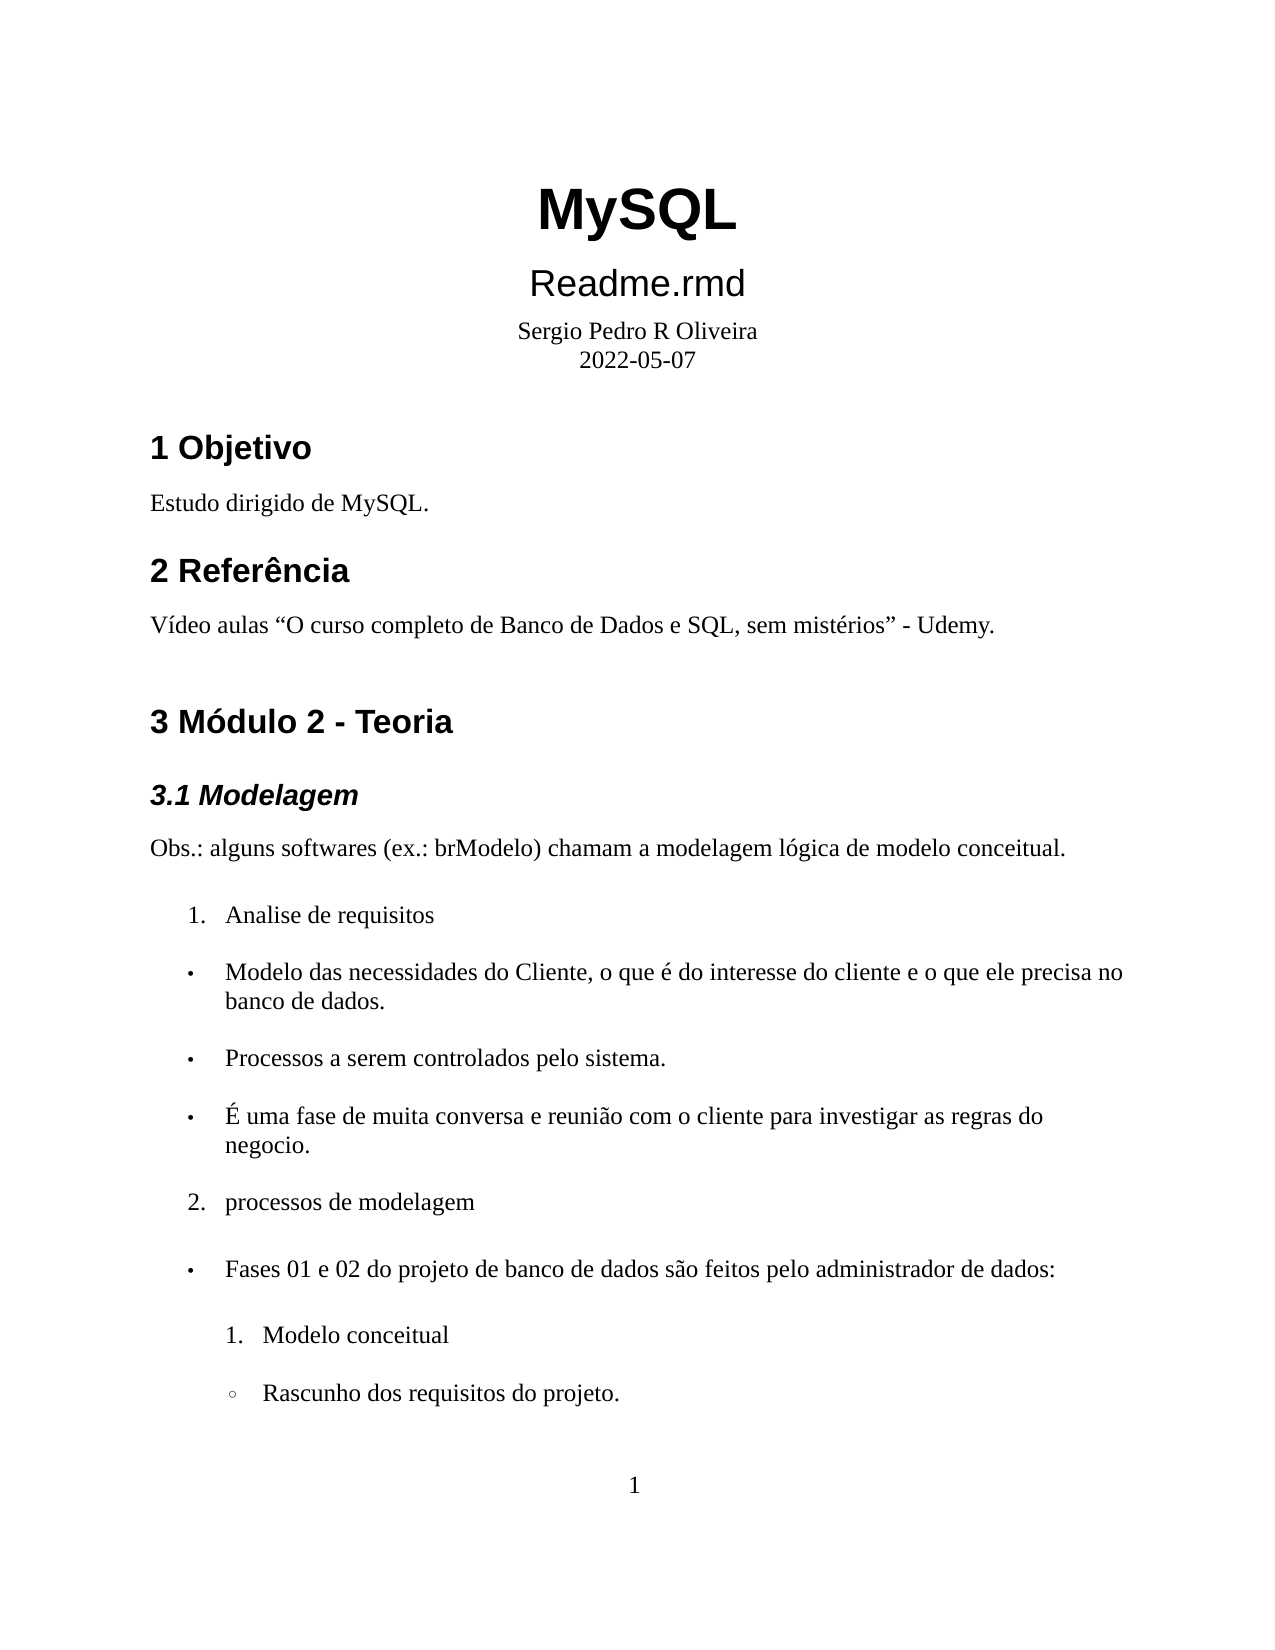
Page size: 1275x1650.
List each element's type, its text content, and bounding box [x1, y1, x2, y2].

list Modelo das necessidades do Cliente, o que é do interesse do cliente e o que ele precisa no banco de dados. [187, 957, 1125, 1043]
subtitle 2 Referência [150, 551, 1125, 589]
list É uma fase de muita conversa e reunião com o cliente para investigar as regras do negocio. [187, 1101, 1125, 1187]
subtitle 3.1 Modelagem [150, 778, 1125, 812]
subtitle 3 Módulo 2 - Teoria [150, 702, 1125, 741]
text Obs.: alguns softwares (ex.: brModelo) chamam a modelagem lógica de modelo conceitual. [150, 833, 1125, 891]
list Modelo conceitual [225, 1320, 1125, 1378]
list Processos a serem controlados pelo sistema. [187, 1043, 1125, 1101]
title MySQL [150, 175, 1125, 242]
list Fases 01 e 02 do projeto de banco de dados são feitos pelo administrador de dados: [187, 1254, 1125, 1311]
text Sergio Pedro R Oliveira [150, 316, 1125, 345]
list Analise de requisitos [187, 900, 1125, 957]
text 2022-05-07 [150, 345, 1125, 374]
list Rascunho dos requisitos do projeto. [225, 1378, 1125, 1435]
subtitle 1 Objetivo [150, 428, 1125, 466]
text Vídeo aulas “O curso completo de Banco de Dados e SQL, sem mistérios” - Udemy. [150, 611, 1125, 639]
list processos de modelagem [187, 1187, 1125, 1245]
text Estudo dirigido de MySQL. [150, 488, 1125, 517]
subtitle Readme.rmd [150, 261, 1125, 304]
